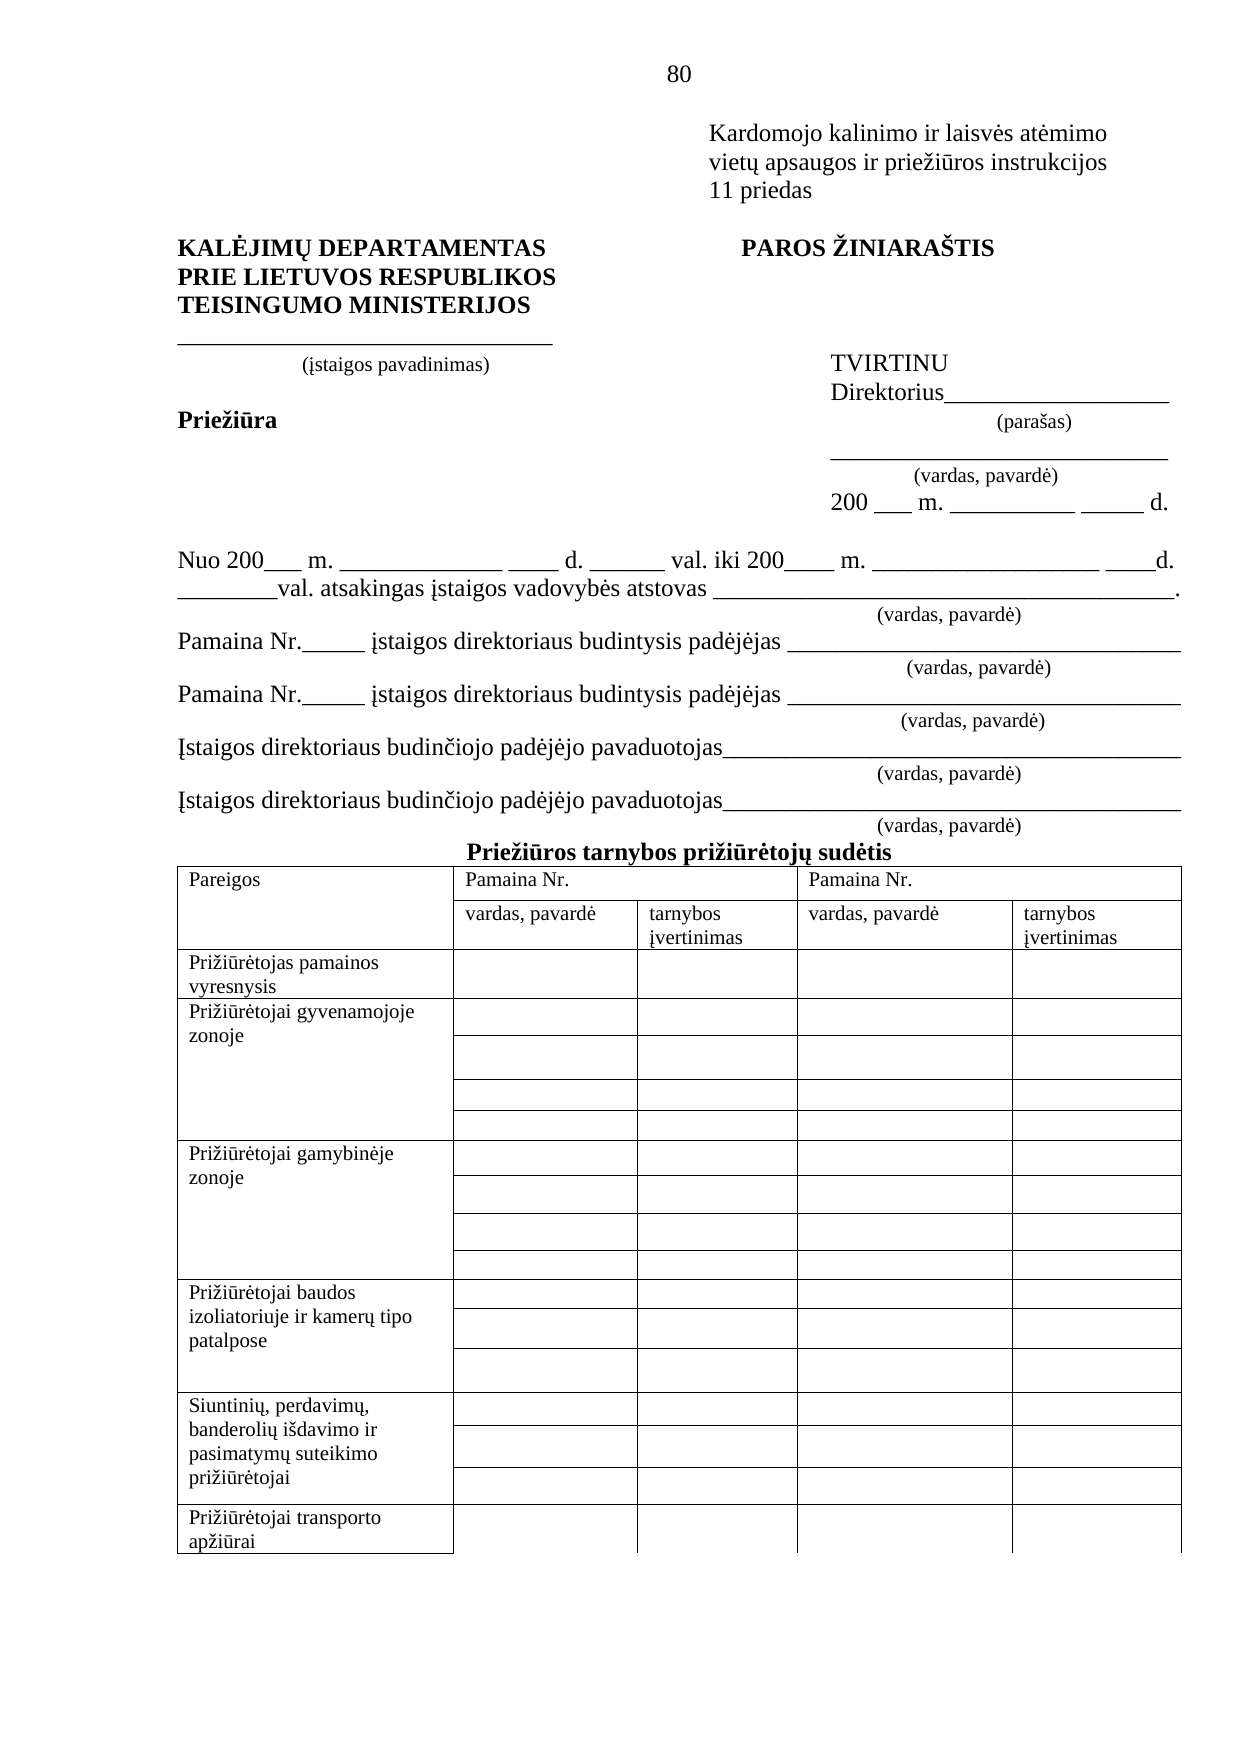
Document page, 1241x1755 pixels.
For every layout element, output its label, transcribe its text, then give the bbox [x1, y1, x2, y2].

table_cell [638, 1111, 797, 1139]
table_cell [638, 1309, 797, 1348]
table_cell [798, 1251, 1012, 1279]
table_cell [1013, 1309, 1181, 1348]
table_cell [454, 1176, 637, 1212]
table_cell [1013, 999, 1181, 1035]
table_cell [638, 1393, 797, 1425]
text ________val. atsakingas įstaigos vadovybės atstovas . [177, 573, 1181, 602]
table_cell [798, 1393, 1012, 1425]
table_cell [1013, 1141, 1181, 1175]
table_cell [798, 1349, 1012, 1392]
table_cell [1013, 1468, 1181, 1504]
table_cell [638, 999, 797, 1035]
table_cell [798, 1036, 1012, 1079]
text PRIE LIETUVOS RESPUBLIKOS [177, 262, 1181, 291]
table_cell [454, 1309, 637, 1348]
table_cell [454, 950, 637, 998]
table_cell [1013, 1111, 1181, 1139]
text Priežiūros tarnybos prižiūrėtojų sudėtis [177, 837, 1181, 866]
table_cell [798, 1141, 1012, 1175]
table_cell [454, 1036, 637, 1079]
text Kardomojo kalinimo ir laisvės atėmimo [709, 118, 1181, 147]
table_cell vardas, pavardė [798, 901, 1012, 949]
table_cell tarnybos įvertinimas [638, 901, 797, 949]
table_cell Prižiūrėtojai baudos izoliatoriuje ir kamerų tipo patalpose [178, 1280, 453, 1392]
table_header Pamaina Nr. [798, 867, 1181, 899]
table_cell tarnybos įvertinimas [1013, 901, 1181, 949]
table_cell [1013, 1214, 1181, 1250]
table_cell Prižiūrėtojai gyvenamojoje zonoje [178, 999, 453, 1139]
table_cell [1013, 950, 1181, 998]
table_cell [798, 1426, 1012, 1467]
table_cell [798, 1214, 1012, 1250]
table_cell [798, 1468, 1012, 1504]
table_cell [638, 1426, 797, 1467]
text (vardas, pavardė) [177, 813, 1181, 837]
table_cell [798, 1505, 1012, 1553]
table_cell [1013, 1349, 1181, 1392]
table_cell [454, 999, 637, 1035]
text vietų apsaugos ir priežiūros instrukcijos [177, 147, 1181, 176]
table_cell [1013, 1393, 1181, 1425]
table_cell Prižiūrėtojas pamainos vyresnysis [178, 950, 453, 998]
table_cell [638, 1468, 797, 1504]
text ___________________________ [177, 434, 1181, 463]
table_header Pamaina Nr. [454, 867, 797, 899]
text KALĖJIMŲ DEPARTAMENTAS PAROS ŽINIARAŠTIS [177, 233, 1181, 262]
text TEISINGUMO MINISTERIJOS [177, 291, 1181, 319]
table_cell [638, 1036, 797, 1079]
table_header Pareigos [178, 867, 453, 949]
table_cell [798, 1280, 1012, 1308]
text (vardas, pavardė) [177, 708, 1181, 732]
table_cell [454, 1251, 637, 1279]
table_cell [798, 999, 1012, 1035]
table_cell [454, 1349, 637, 1392]
table_cell [454, 1214, 637, 1250]
table_cell [638, 1176, 797, 1212]
text Įstaigos direktoriaus budinčiojo padėjėjo pavaduotojas [177, 732, 1181, 761]
text Pamaina Nr._____ įstaigos direktoriaus budintysis padėjėjas [177, 626, 1181, 655]
table_cell [638, 1080, 797, 1110]
text Direktorius__________________ [177, 377, 1181, 406]
text Pamaina Nr._____ įstaigos direktoriaus budintysis padėjėjas [177, 679, 1181, 708]
table_cell Prižiūrėtojai transporto apžiūrai [178, 1505, 453, 1553]
table_cell [454, 1280, 637, 1308]
table_cell [638, 950, 797, 998]
table_cell [1013, 1036, 1181, 1079]
text Priežiūra (parašas) [177, 406, 1181, 434]
text 11 priedas [177, 176, 1181, 204]
table_cell [798, 1176, 1012, 1212]
table_cell [454, 1080, 637, 1110]
table_cell [638, 1280, 797, 1308]
table_cell [798, 1111, 1012, 1139]
text (vardas, pavardė) [177, 463, 1181, 487]
table_cell [638, 1349, 797, 1392]
table_cell [1013, 1280, 1181, 1308]
text 200 ___ m. __________ _____ d. [177, 487, 1181, 516]
table_cell [454, 1505, 637, 1553]
table_cell [454, 1426, 637, 1467]
table_cell [798, 950, 1012, 998]
text (įstaigos pavadinimas) TVIRTINU [177, 348, 1181, 377]
table_cell [1013, 1426, 1181, 1467]
table_cell Prižiūrėtojai gamybinėje zonoje [178, 1141, 453, 1279]
text (vardas, pavardė) [177, 602, 1181, 626]
text (vardas, pavardė) [177, 655, 1181, 679]
table_cell [1013, 1505, 1181, 1553]
table_cell [638, 1214, 797, 1250]
text ______________________________ [177, 319, 1181, 348]
text (vardas, pavardė) [177, 761, 1181, 785]
table_cell [454, 1468, 637, 1504]
text Nuo 200___ m. _____________ ____ d. ______ val. iki 200____ m. ____d. [177, 545, 1181, 573]
table_cell [454, 1111, 637, 1139]
table_cell [454, 1393, 637, 1425]
table_cell [798, 1080, 1012, 1110]
table_cell [638, 1251, 797, 1279]
table_cell [1013, 1251, 1181, 1279]
table_cell [638, 1141, 797, 1175]
table_cell Siuntinių, perdavimų, banderolių išdavimo ir pasimatymų suteikimo prižiūrėtojai [178, 1393, 453, 1504]
table_cell [798, 1309, 1012, 1348]
table_cell [1013, 1176, 1181, 1212]
table_cell [454, 1141, 637, 1175]
table_cell vardas, pavardė [454, 901, 637, 949]
table_cell [638, 1505, 797, 1553]
text Įstaigos direktoriaus budinčiojo padėjėjo pavaduotojas [177, 785, 1181, 813]
table_cell [1013, 1080, 1181, 1110]
